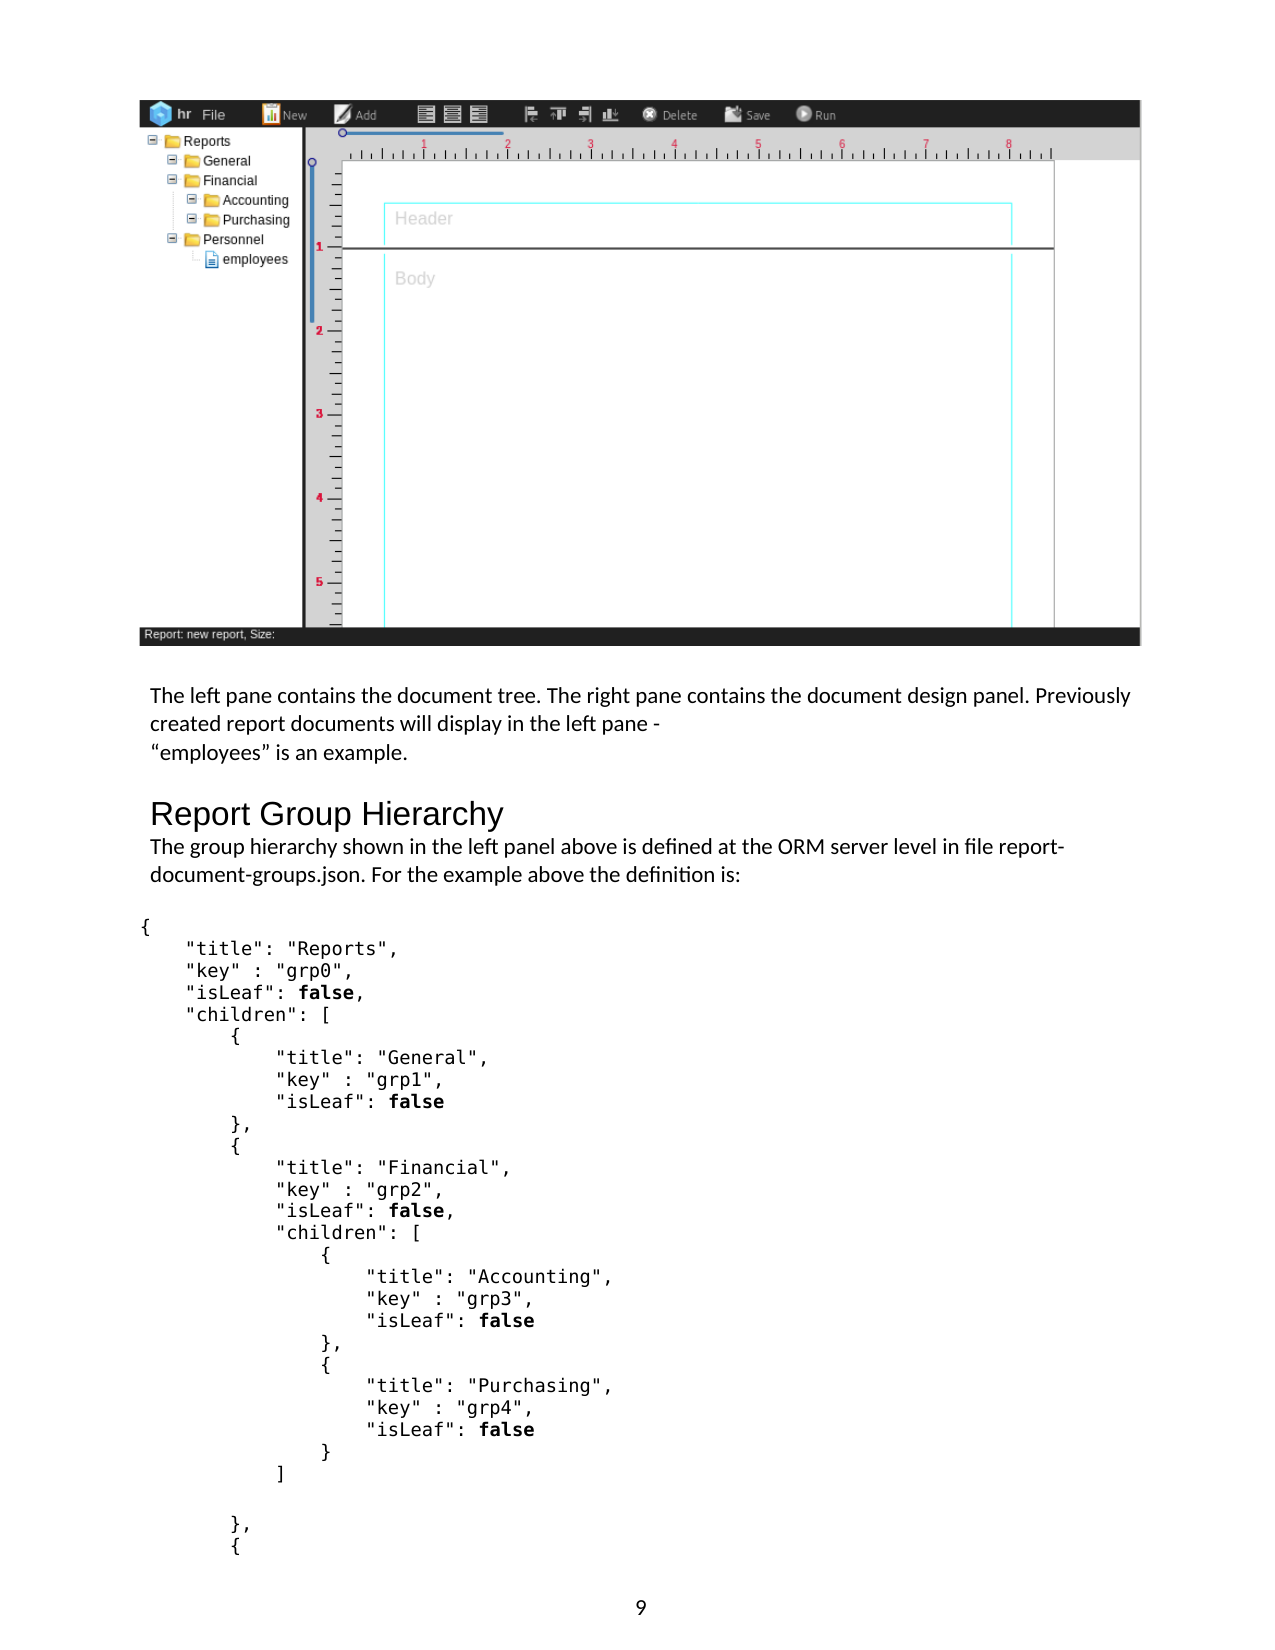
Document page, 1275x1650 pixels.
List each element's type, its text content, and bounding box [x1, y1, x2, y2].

text The group hierarchy shown in the left panel above is defined at the ORM server level in file report-document-groups.json. For the example above the definition is: [150, 832, 1142, 888]
text “employees” is an example. [150, 738, 1142, 766]
text The left pane contains the document tree. The right pane contains the document design panel. Previously created report documents will display in the left pane - [150, 682, 1142, 738]
subtitle Report Group Hierarchy [150, 794, 1142, 832]
text { "title": "Reports", "key" : "grp0", "isLeaf": false, "children": [ { "title": "General", "key" : "grp1", "isLeaf": false }, { "title": "Financial", "key" : "grp2", "isLeaf": false, "children": [ { "title": "Accounting", "key" : "grp3", "isLeaf": false }, { "title": "Purchasing", "key" : "grp4", "isLeaf": false } ] }, { [139, 916, 1142, 1557]
picture [139, 100, 1142, 646]
